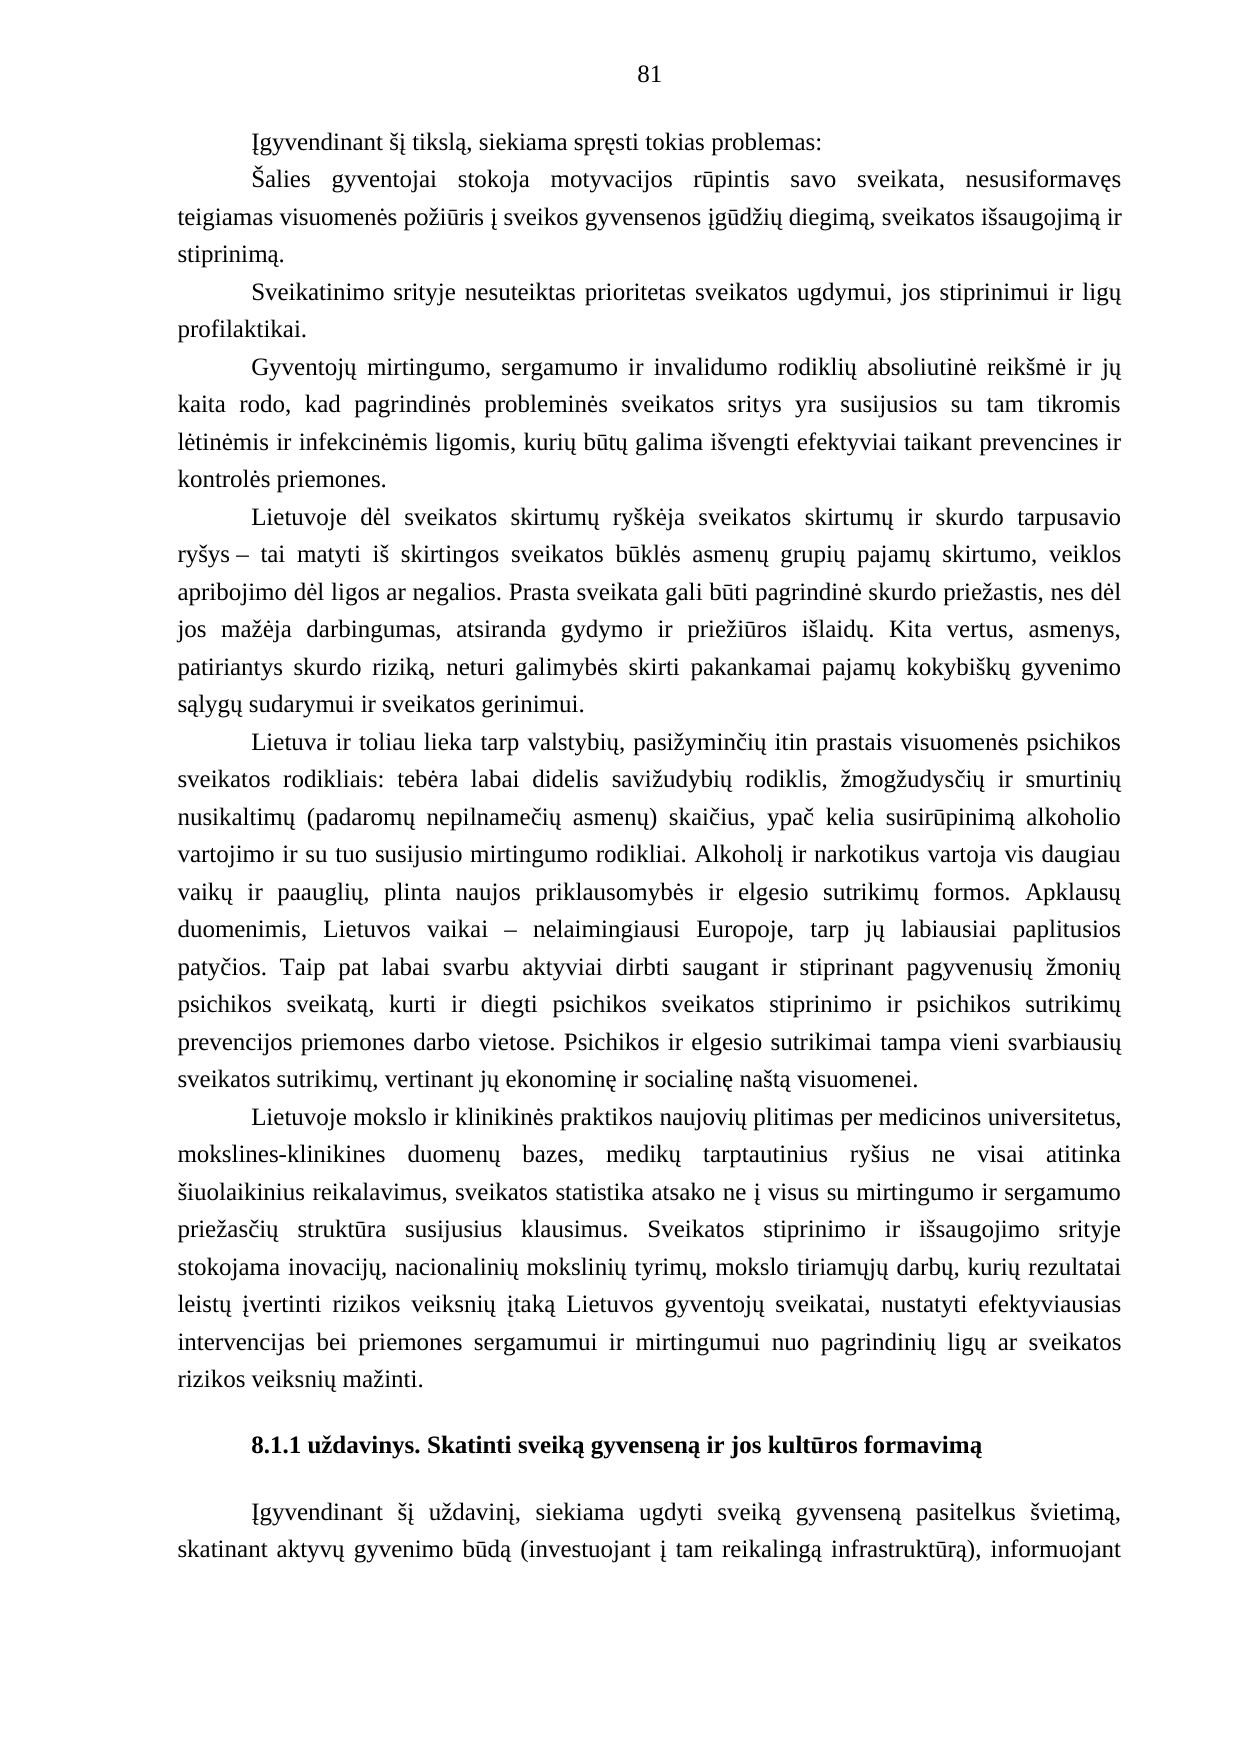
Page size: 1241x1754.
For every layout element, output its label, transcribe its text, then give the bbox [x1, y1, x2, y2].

text Lietuvoje dėl sveikatos skirtumų ryškėja sveikatos skirtumų ir skurdo tarpusavio ryšys – tai matyti iš skirtingos sveikatos būklės asmenų grupių pajamų skirtumo, veiklos apribojimo dėl ligos ar negalios. Prasta sveikata gali būti pagrindinė skurdo priežastis, nes dėl jos mažėja darbingumas, atsiranda gydymo ir priežiūros išlaidų. Kita vertus, asmenys, patiriantys skurdo riziką, neturi galimybės skirti pakankamai pajamų kokybiškų gyvenimo sąlygų sudarymui ir sveikatos gerinimui. [177, 493, 1122, 718]
text Šalies gyventojai stokoja motyvacijos rūpintis savo sveikata, nesusiformavęs teigiamas visuomenės požiūris į sveikos gyvensenos įgūdžių diegimą, sveikatos išsaugojimą ir stiprinimą. [177, 156, 1122, 268]
text Gyventojų mirtingumo, sergamumo ir invalidumo rodiklių absoliutinė reikšmė ir jų kaita rodo, kad pagrindinės probleminės sveikatos sritys yra susijusios su tam tikromis lėtinėmis ir infekcinėmis ligomis, kurių būtų galima išvengti efektyviai taikant prevencines ir kontrolės priemones. [177, 343, 1122, 493]
text Įgyvendinant šį tikslą, siekiama spręsti tokias problemas: [177, 118, 1122, 156]
text 8.1.1 uždavinys. Skatinti sveiką gyvenseną ir jos kultūros formavimą [251, 1422, 1122, 1459]
text Sveikatinimo srityje nesuteiktas prioritetas sveikatos ugdymui, jos stiprinimui ir ligų profilaktikai. [177, 268, 1122, 343]
text Lietuvoje mokslo ir klinikinės praktikos naujovių plitimas per medicinos universitetus, mokslines-klinikines duomenų bazes, medikų tarptautinius ryšius ne visai atitinka šiuolaikinius reikalavimus, sveikatos statistika atsako ne į visus su mirtingumo ir sergamumo priežasčių struktūra susijusius klausimus. Sveikatos stiprinimo ir išsaugojimo srityje stokojama inovacijų, nacionalinių mokslinių tyrimų, mokslo tiriamųjų darbų, kurių rezultatai leistų įvertinti rizikos veiksnių įtaką Lietuvos gyventojų sveikatai, nustatyti efektyviausias intervencijas bei priemones sergamumui ir mirtingumui nuo pagrindinių ligų ar sveikatos rizikos veiksnių mažinti. [177, 1093, 1122, 1393]
text Įgyvendinant šį uždavinį, siekiama ugdyti sveiką gyvenseną pasitelkus švietimą, skatinant aktyvų gyvenimo būdą (investuojant į tam reikalingą infrastruktūrą), informuojant [177, 1488, 1122, 1563]
text Lietuva ir toliau lieka tarp valstybių, pasižyminčių itin prastais visuomenės psichikos sveikatos rodikliais: tebėra labai didelis savižudybių rodiklis, žmogžudysčių ir smurtinių nusikaltimų (padaromų nepilnamečių asmenų) skaičius, ypač kelia susirūpinimą alkoholio vartojimo ir su tuo susijusio mirtingumo rodikliai. Alkoholį ir narkotikus vartoja vis daugiau vaikų ir paauglių, plinta naujos priklausomybės ir elgesio sutrikimų formos. Apklausų duomenimis, Lietuvos vaikai – nelaimingiausi Europoje, tarp jų labiausiai paplitusios patyčios. Taip pat labai svarbu aktyviai dirbti saugant ir stiprinant pagyvenusių žmonių psichikos sveikatą, kurti ir diegti psichikos sveikatos stiprinimo ir psichikos sutrikimų prevencijos priemones darbo vietose. Psichikos ir elgesio sutrikimai tampa vieni svarbiausių sveikatos sutrikimų, vertinant jų ekonominę ir socialinę naštą visuomenei. [177, 718, 1122, 1093]
